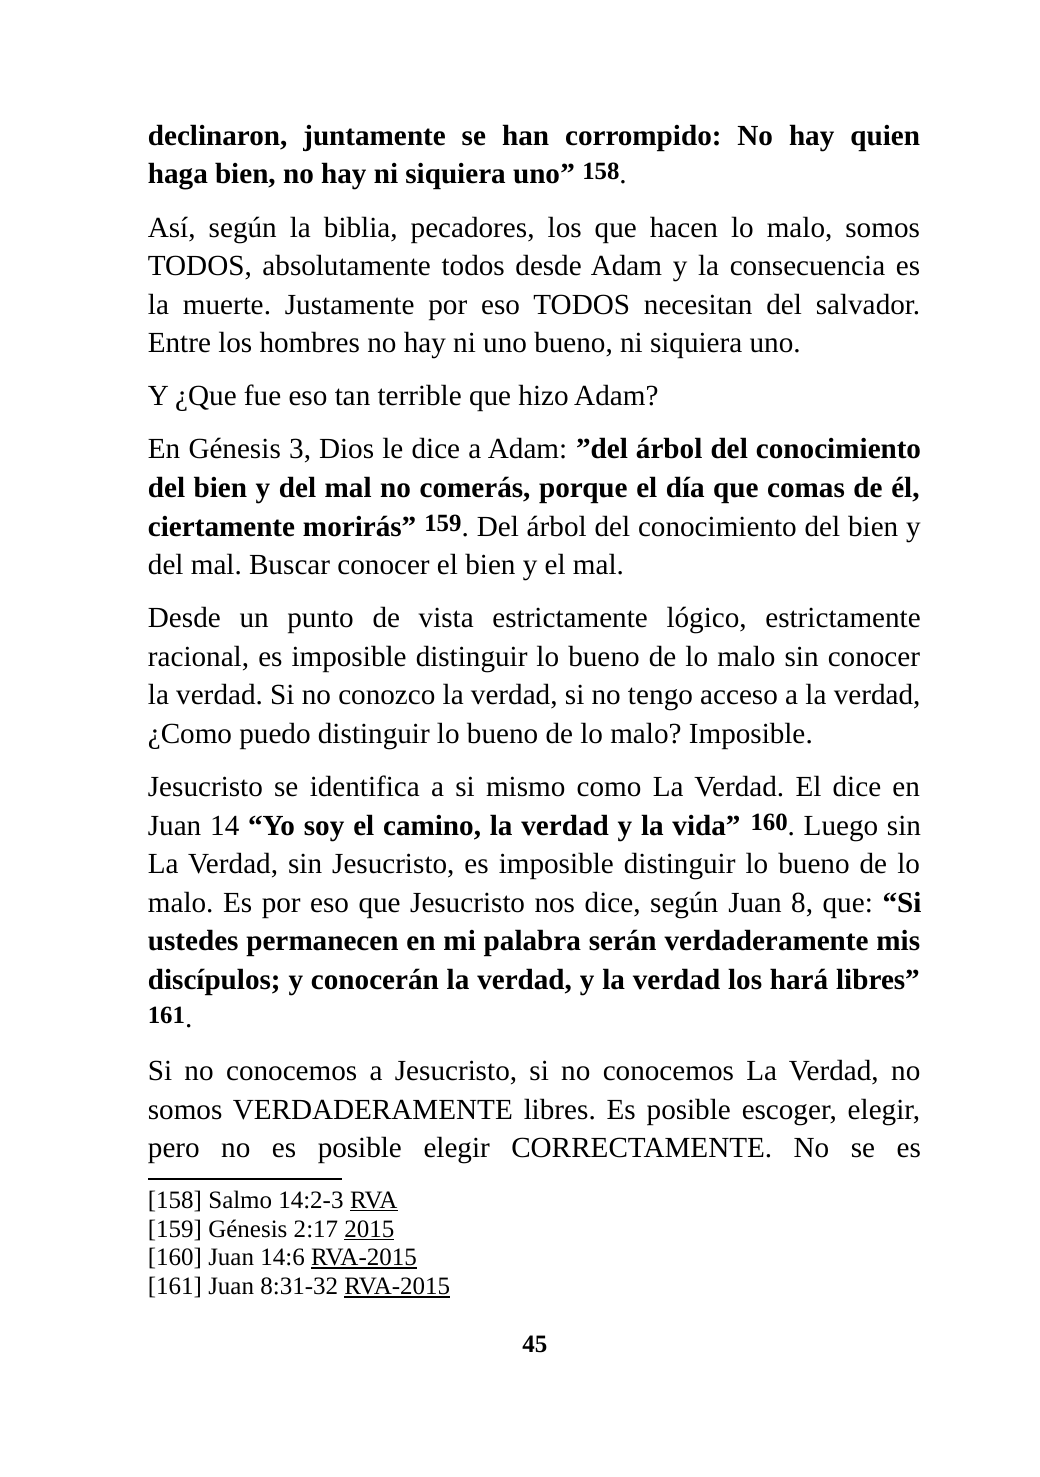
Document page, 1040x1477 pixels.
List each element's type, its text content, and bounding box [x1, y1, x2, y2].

text Juan 8:31-32 RVA-2015 [148, 1271, 921, 1300]
text Génesis 2:17 2015 [148, 1214, 921, 1242]
text Jesucristo se identifica a si mismo como La Verdad. El dice en Juan 14 “Yo soy el camino, la verdad y la vida” . Luego sin La Verdad, sin Jesucristo, es imposible distinguir lo bueno de lo malo. Es por eso que Jesucristo nos dice, según Juan 8, que: “Si ustedes permanecen en mi palabra serán verdaderamente mis discípulos; y conocerán la verdad, y la verdad los hará libres” . [148, 769, 921, 1034]
text Si no conocemos a Jesucristo, si no conocemos La Verdad, no somos VERDADERAMENTE libres. Es posible escoger, elegir, pero no es posible elegir CORRECTAMENTE. No se es [148, 1053, 921, 1164]
text Juan 14:6 RVA-2015 [148, 1242, 921, 1271]
text declinaron, juntamente se han corrompido: No hay quien haga bien, no hay ni siquiera uno” . [148, 118, 921, 190]
text En Génesis 3, Dios le dice a Adam: ”del árbol del conocimiento del bien y del mal no comerás, porque el día que comas de él, ciertamente morirás” . Del árbol del conocimiento del bien y del mal. Buscar conocer el bien y el mal. [148, 432, 921, 581]
text Y ¿Que fue eso tan terrible que hizo Adam? [148, 378, 921, 412]
text Salmo 14:2-3 RVA [148, 1185, 921, 1214]
text Desde un punto de vista estrictamente lógico, estrictamente racional, es imposible distinguir lo bueno de lo malo sin conocer la verdad. Si no conozco la verdad, si no tengo acceso a la verdad, ¿Como puedo distinguir lo bueno de lo malo? Imposible. [148, 600, 921, 749]
text Así, según la biblia, pecadores, los que hacen lo malo, somos TODOS, absolutamente todos desde Adam y la consecuencia es la muerte. Justamente por eso TODOS necesitan del salvador. Entre los hombres no hay ni uno bueno, ni siquiera uno. [148, 210, 921, 359]
